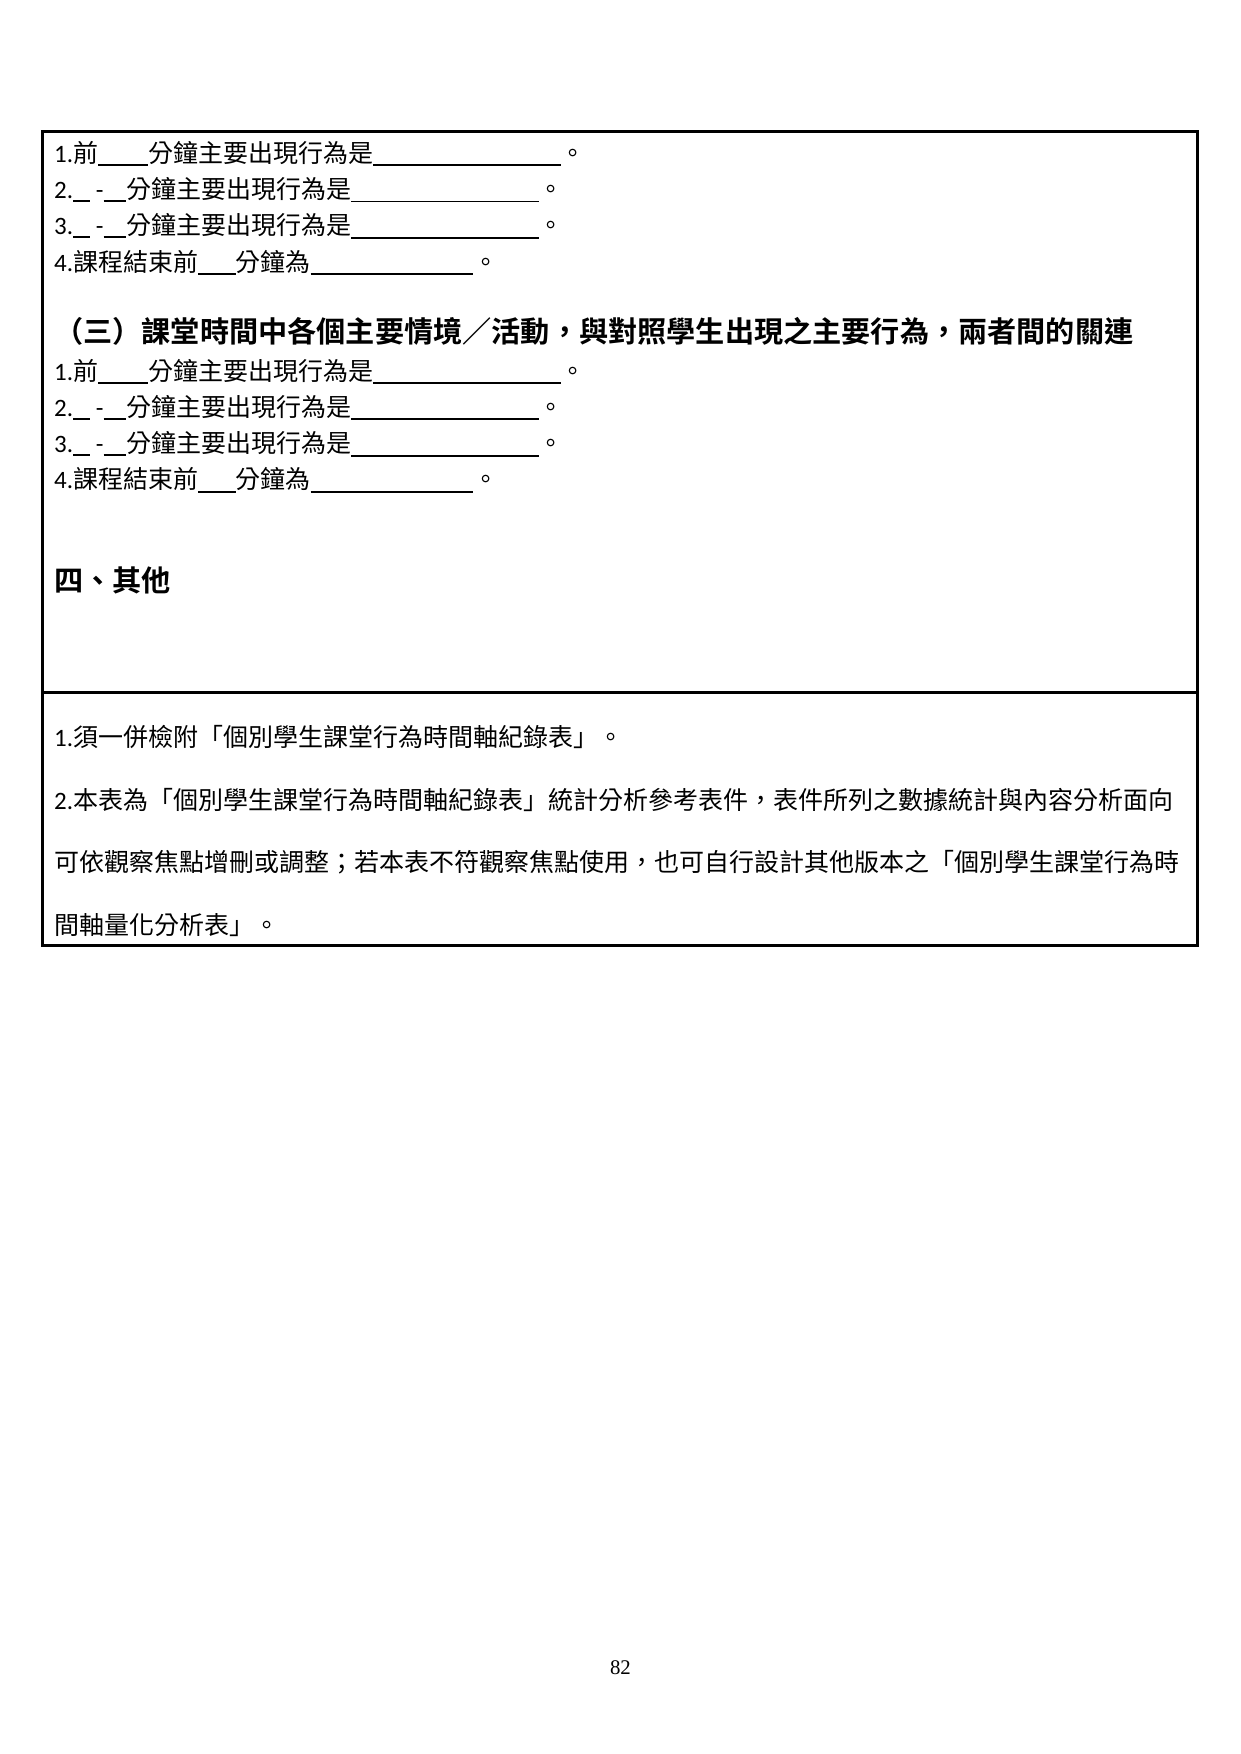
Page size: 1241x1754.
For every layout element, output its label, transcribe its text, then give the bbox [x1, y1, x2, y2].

table_cell 1.前 分鐘主要出現行為是 。 2. - 分鐘主要出現行為是 。 3. - 分鐘主要出現行為是 。 4.課程結束前 分鐘為 。 （三）課堂時間中各個主要情境∕活動，與對照學生出現之主要行為，兩者間的關連 1.前 分鐘主要出現行為是 。 2. - 分鐘主要出現行為是 。 3. - 分鐘主要出現行為是 。 4.課程結束前 分鐘為 。 四、其他 [44, 133, 1196, 691]
table_cell 1.須一併檢附「個別學生課堂行為時間軸紀錄表」。 2.本表為「個別學生課堂行為時間軸紀錄表」統計分析參考表件，表件所列之數據統計與內容分析面向可依觀察焦點增刪或調整；若本表不符觀察焦點使用，也可自行設計其他版本之「個別學生課堂行為時間軸量化分析表」。 [44, 694, 1196, 944]
